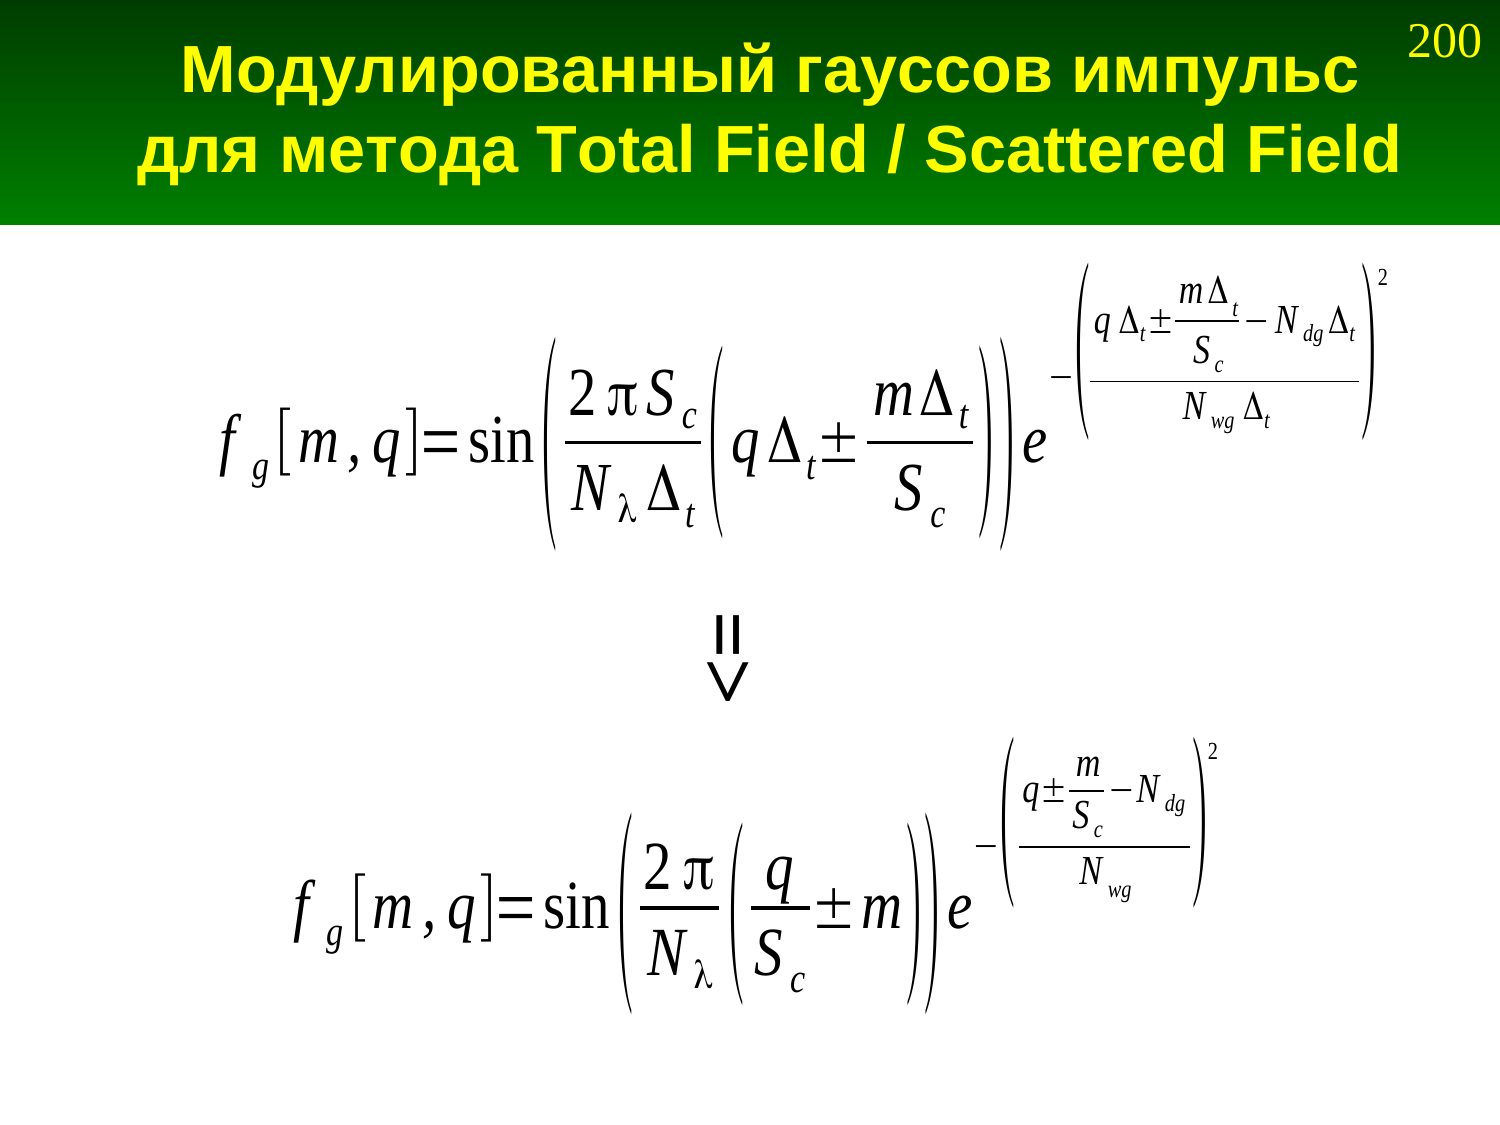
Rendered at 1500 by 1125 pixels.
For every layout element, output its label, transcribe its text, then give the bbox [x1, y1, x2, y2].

chart [195, 259, 1402, 554]
text_box => [673, 596, 792, 733]
chart [269, 733, 1233, 1020]
title Модулированный гауссов импульс для метода Total Field / Scattered Field [100, 7, 1441, 204]
